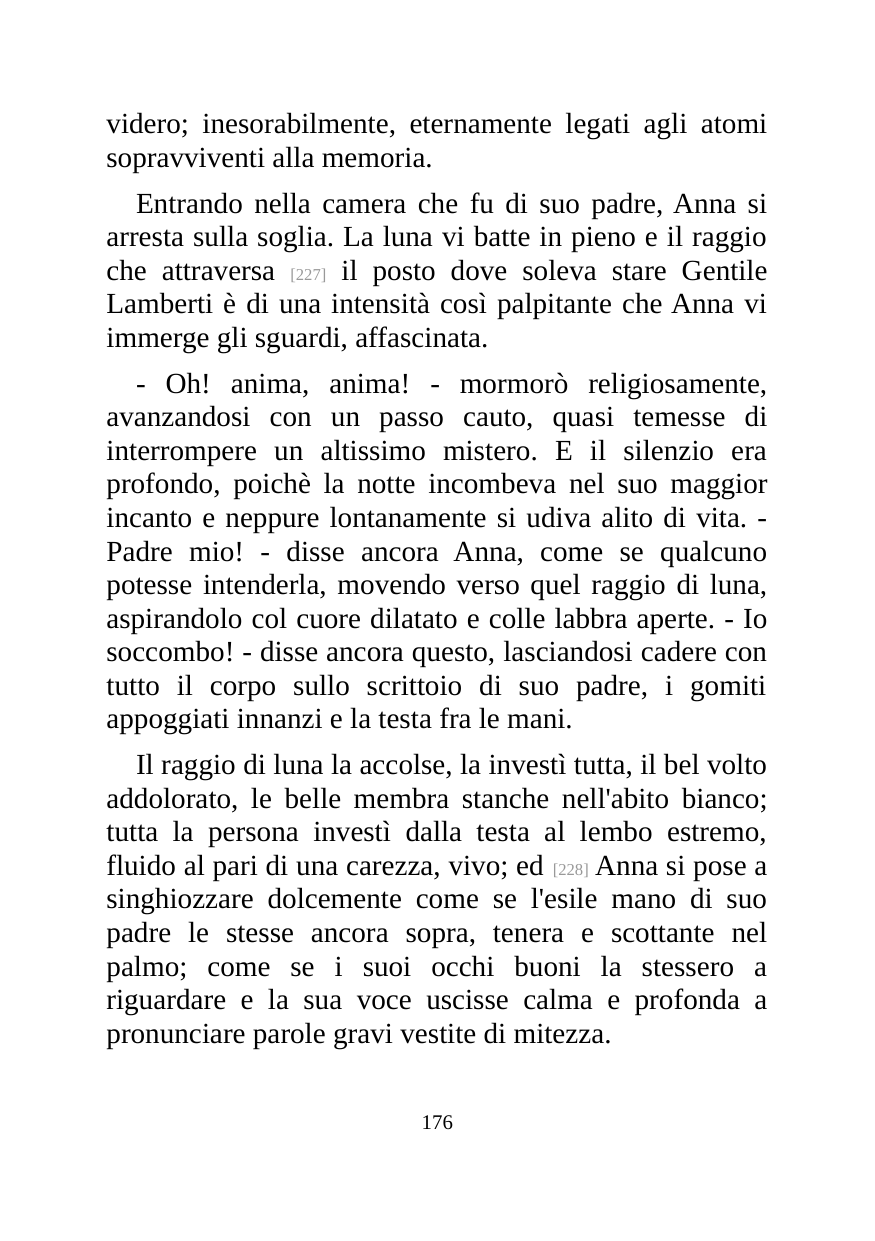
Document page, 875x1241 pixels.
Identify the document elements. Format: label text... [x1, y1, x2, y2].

text Il raggio di luna la accolse, la investì tutta, il bel volto addolorato, le belle membra stanche nell'abito bianco; tutta la persona investì dalla testa al lembo estremo, fluido al pari di una carezza, vivo; ed [228] Anna si pose a singhiozzare dolcemente come se l'esile mano di suo padre le stesse ancora sopra, tenera e scottante nel palmo; come se i suoi occhi buoni la stessero a riguardare e la sua voce uscisse calma e profonda a pronunciare parole gravi vestite di mitezza. [106, 747, 768, 1049]
text Entrando nella camera che fu di suo padre, Anna si arresta sulla soglia. La luna vi batte in pieno e il raggio che attraversa [227] il posto dove soleva stare Gentile Lamberti è di una intensità così palpitante che Anna vi immerge gli sguardi, affascinata. [106, 186, 768, 353]
text videro; inesorabilmente, eternamente legati agli atomi sopravviventi alla memoria. [106, 106, 768, 173]
text - Oh! anima, anima! - mormorò religiosamente, avanzandosi con un passo cauto, quasi temesse di interrompere un altissimo mistero. E il silenzio era profondo, poichè la notte incombeva nel suo maggior incanto e neppure lontanamente si udiva alito di vita. - Padre mio! - disse ancora Anna, come se qualcuno potesse intenderla, movendo verso quel raggio di luna, aspirandolo col cuore dilatato e colle labbra aperte. - Io soccombo! - disse ancora questo, lasciandosi cadere con tutto il corpo sullo scrittoio di suo padre, i gomiti appoggiati innanzi e la testa fra le mani. [106, 366, 768, 735]
